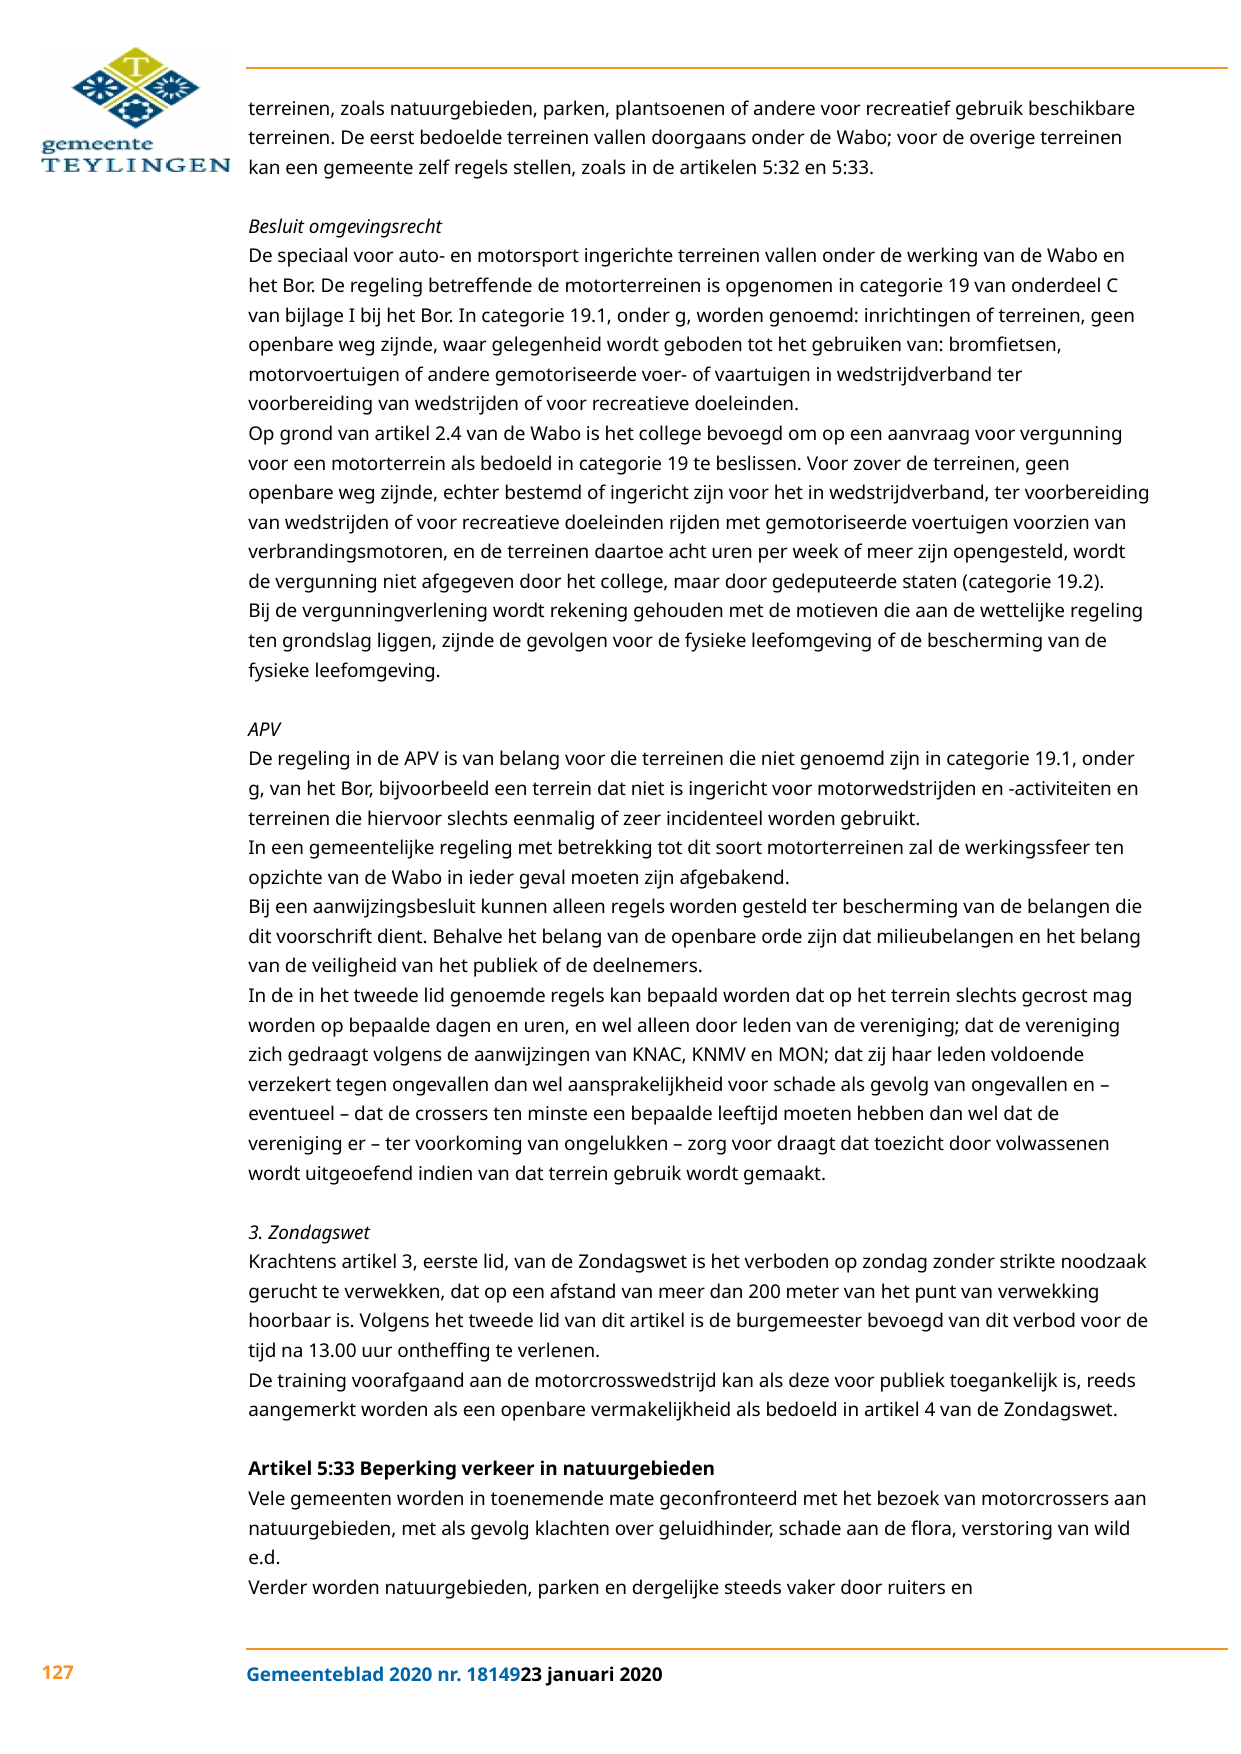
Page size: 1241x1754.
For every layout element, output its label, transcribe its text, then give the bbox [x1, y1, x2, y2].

picture [41, 47, 231, 172]
text Vele gemeenten worden in toenemende mate geconfronteerd met het bezoek van motorcrossers aan natuurgebieden, met als gevolg klachten over geluidhinder, schade aan de flora, verstoring van wild e.d. [248, 1485, 1152, 1570]
text Bij de vergunningverlening wordt rekening gehouden met de motieven die aan de wettelijke regeling ten grondslag liggen, zijnde de gevolgen voor de fysieke leefomgeving of de bescherming van de fysieke leefomgeving. [248, 598, 1152, 683]
text Artikel 5:33 Beperking verkeer in natuurgebieden [248, 1456, 1152, 1481]
text Bij een aanwijzingsbesluit kunnen alleen regels worden gesteld ter bescherming van de belangen die dit voorschrift dient. Behalve het belang van de openbare orde zijn dat milieubelangen en het belang van de veiligheid van het publiek of de deelnemers. [248, 893, 1152, 978]
text De speciaal voor auto- en motorsport ingerichte terreinen vallen onder de werking van de Wabo en het Bor. De regeling betreffende de motorterreinen is opgenomen in categorie 19 van onderdeel C van bijlage I bij het Bor. In categorie 19.1, onder g, worden genoemd: inrichtingen of terreinen, geen openbare weg zijnde, waar gelegenheid wordt geboden tot het gebruiken van: bromfietsen, motorvoertuigen of andere gemotoriseerde voer- of vaartuigen in wedstrijdverband ter voorbereiding van wedstrijden of voor recreatieve doeleinden. [248, 243, 1152, 416]
text De regeling in de APV is van belang voor die terreinen die niet genoemd zijn in categorie 19.1, onder g, van het Bor, bijvoorbeeld een terrein dat niet is ingericht voor motorwedstrijden en -activiteiten en terreinen die hiervoor slechts eenmalig of zeer incidenteel worden gebruikt. [248, 746, 1152, 831]
text In de in het tweede lid genoemde regels kan bepaald worden dat op het terrein slechts gecrost mag worden op bepaalde dagen en uren, en wel alleen door leden van de vereniging; dat de vereniging zich gedraagt volgens de aanwijzingen van KNAC, KNMV en MON; dat zij haar leden voldoende verzekert tegen ongevallen dan wel aansprakelijkheid voor schade als gevolg van ongevallen en – eventueel – dat de crossers ten minste een bepaalde leeftijd moeten hebben dan wel dat de vereniging er – ter voorkoming van ongelukken – zorg voor draagt dat toezicht door volwassenen wordt uitgeoefend indien van dat terrein gebruik wordt gemaakt. [248, 982, 1152, 1186]
text Krachtens artikel 3, eerste lid, van de Zondagswet is het verboden op zondag zonder strikte noodzaak gerucht te verwekken, dat op een afstand van meer dan 200 meter van het punt van verwekking hoorbaar is. Volgens het tweede lid van dit artikel is de burgemeester bevoegd van dit verbod voor de tijd na 13.00 uur ontheffing te verlenen. [248, 1248, 1152, 1363]
text terreinen, zoals natuurgebieden, parken, plantsoenen of andere voor recreatief gebruik beschikbare terreinen. De eerst bedoelde terreinen vallen doorgaans onder de Wabo; voor de overige terreinen kan een gemeente zelf regels stellen, zoals in de artikelen 5:32 en 5:33. [248, 95, 1152, 180]
text De training voorafgaand aan de motorcrosswedstrijd kan als deze voor publiek toegankelijk is, reeds aangemerkt worden als een openbare vermakelijkheid als bedoeld in artikel 4 van de Zondagswet. [248, 1367, 1152, 1422]
text In een gemeentelijke regeling met betrekking tot dit soort motorterreinen zal de werkingssfeer ten opzichte van de Wabo in ieder geval moeten zijn afgebakend. [248, 834, 1152, 890]
text Verder worden natuurgebieden, parken en dergelijke steeds vaker door ruiters en [248, 1574, 1152, 1600]
text Op grond van artikel 2.4 van de Wabo is het college bevoegd om op een aanvraag voor vergunning voor een motorterrein als bedoeld in categorie 19 te beslissen. Voor zover de terreinen, geen openbare weg zijnde, echter bestemd of ingericht zijn voor het in wedstrijdverband, ter voorbereiding van wedstrijden of voor recreatieve doeleinden rijden met gemotoriseerde voertuigen voorzien van verbrandingsmotoren, en de terreinen daartoe acht uren per week of meer zijn opengesteld, wordt de vergunning niet afgegeven door het college, maar door gedeputeerde staten (categorie 19.2). [248, 420, 1152, 594]
text 3. Zondagswet [248, 1219, 1152, 1245]
text Besluit omgevingsrecht [248, 213, 1152, 239]
text APV [248, 716, 1152, 742]
